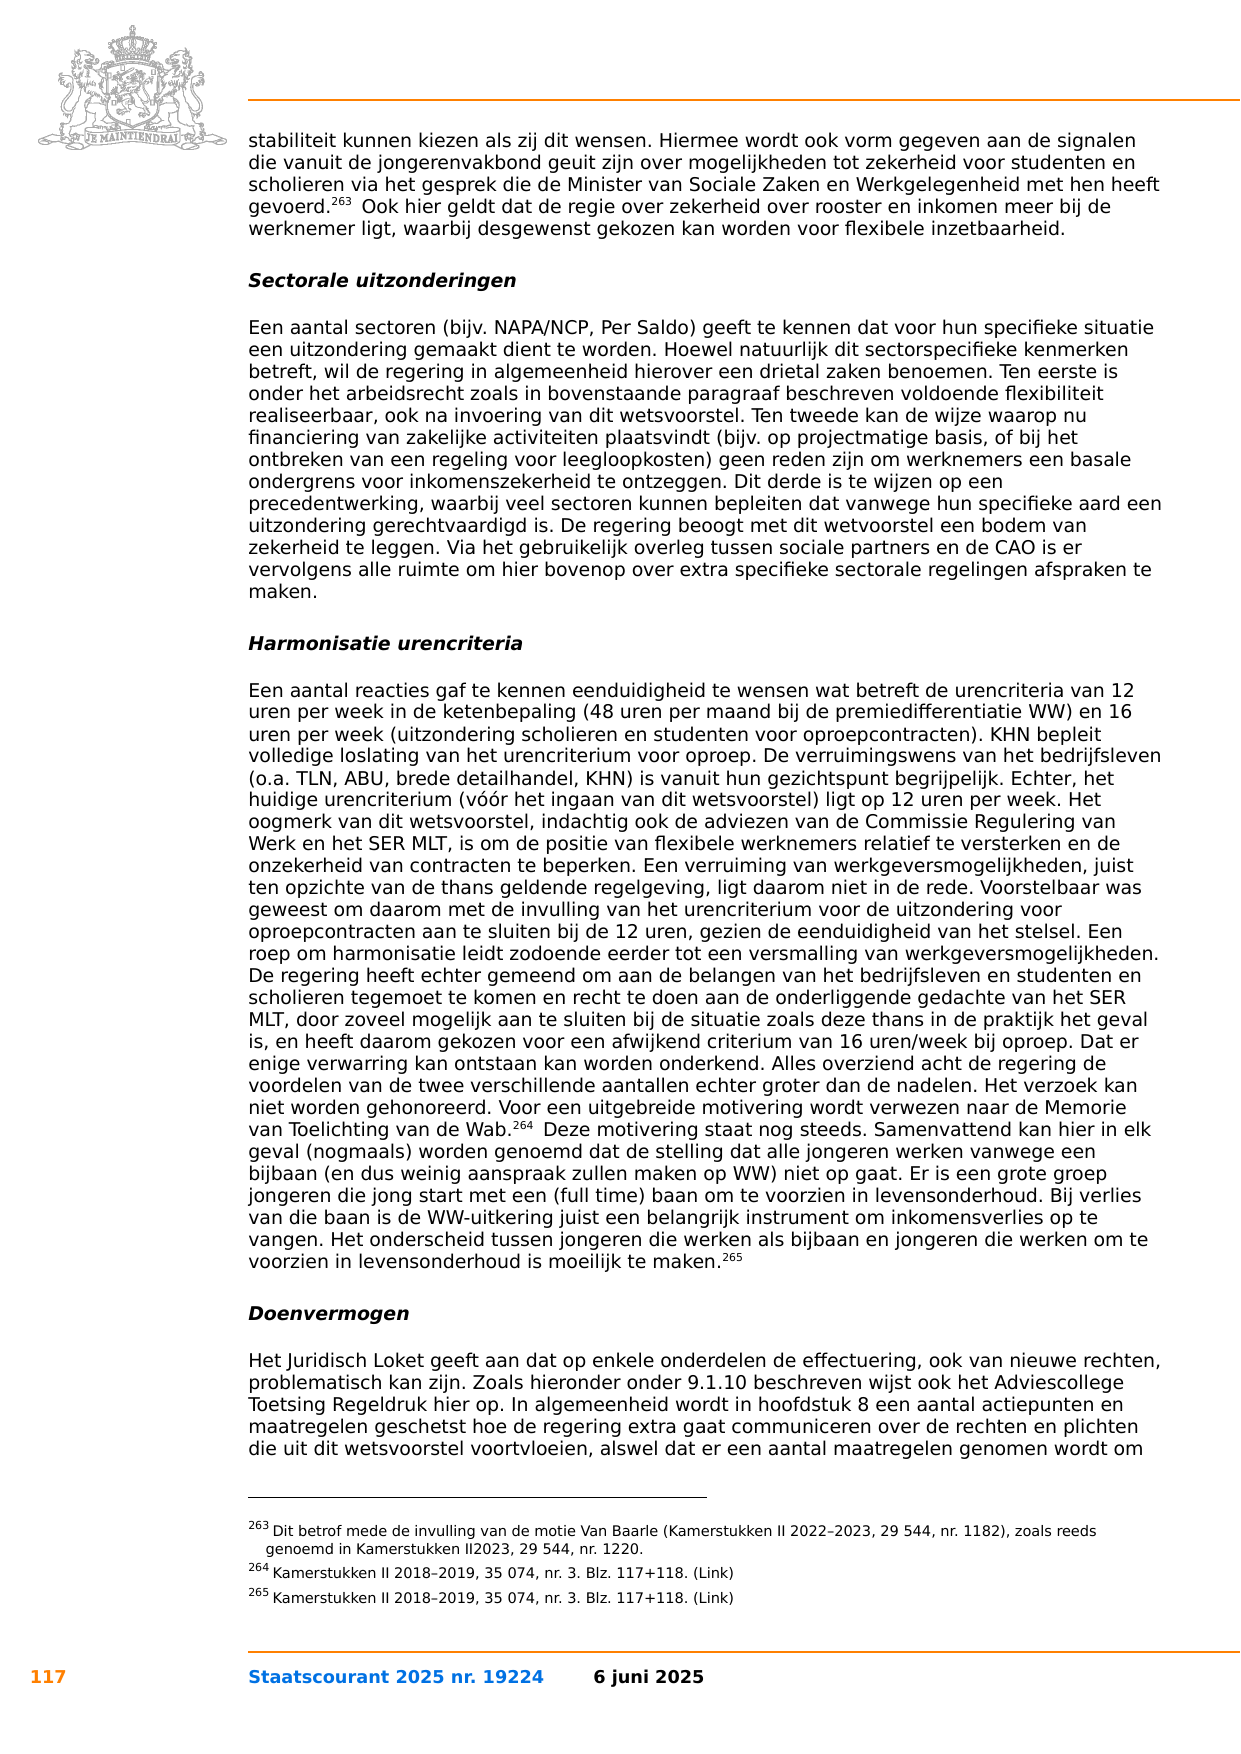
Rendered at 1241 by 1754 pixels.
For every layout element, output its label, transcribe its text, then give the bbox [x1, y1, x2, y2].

picture [38, 25, 227, 150]
subtitle Harmonisatie urencriteria [248, 632, 1163, 654]
text Kamerstukken II 2018–2019, 35 074, nr. 3. Blz. 117+118. (Link) [248, 1561, 1163, 1583]
text Een aantal sectoren (bijv. NAPA/NCP, Per Saldo) geeft te kennen dat voor hun specifieke situatie een uitzondering gemaakt dient te worden. Hoewel natuurlijk dit sectorspecifieke kenmerken betreft, wil de regering in algemeenheid hierover een drietal zaken benoemen. Ten eerste is onder het arbeidsrecht zoals in bovenstaande paragraaf beschreven voldoende flexibiliteit realiseerbaar, ook na invoering van dit wetsvoorstel. Ten tweede kan de wijze waarop nu financiering van zakelijke activiteiten plaatsvindt (bijv. op projectmatige basis, of bij het ontbreken van een regeling voor leegloopkosten) geen reden zijn om werknemers een basale ondergrens voor inkomenszekerheid te ontzeggen. Dit derde is te wijzen op een precedentwerking, waarbij veel sectoren kunnen bepleiten dat vanwege hun specifieke aard een uitzondering gerechtvaardigd is. De regering beoogt met dit wetvoorstel een bodem van zekerheid te leggen. Via het gebruikelijk overleg tussen sociale partners en de CAO is er vervolgens alle ruimte om hier bovenop over extra specifieke sectorale regelingen afspraken te maken. [248, 317, 1163, 602]
subtitle Doenvermogen [248, 1303, 1163, 1325]
text Het Juridisch Loket geeft aan dat op enkele onderdelen de effectuering, ook van nieuwe rechten, problematisch kan zijn. Zoals hieronder onder 9.1.10 beschreven wijst ook het Adviescollege Toetsing Regeldruk hier op. In algemeenheid wordt in hoofdstuk 8 een aantal actiepunten en maatregelen geschetst hoe de regering extra gaat communiceren over de rechten en plichten die uit dit wetsvoorstel voortvloeien, alswel dat er een aantal maatregelen genomen wordt om [248, 1350, 1163, 1460]
text stabiliteit kunnen kiezen als zij dit wensen. Hiermee wordt ook vorm gegeven aan de signalen die vanuit de jongerenvakbond geuit zijn over mogelijkheden tot zekerheid voor studenten en scholieren via het gesprek die de Minister van Sociale Zaken en Werkgelegenheid met hen heeft gevoerd. Ook hier geldt dat de regie over zekerheid over rooster en inkomen meer bij de werknemer ligt, waarbij desgewenst gekozen kan worden voor flexibele inzetbaarheid. [248, 130, 1163, 240]
subtitle Sectorale uitzonderingen [248, 270, 1163, 292]
text Dit betrof mede de invulling van de motie Van Baarle (Kamerstukken II 2022–2023, 29 544, nr. 1182), zoals reeds genoemd in Kamerstukken II2023, 29 544, nr. 1220. [248, 1519, 1163, 1558]
text Kamerstukken II 2018–2019, 35 074, nr. 3. Blz. 117+118. (Link) [248, 1586, 1163, 1608]
text Een aantal reacties gaf te kennen eenduidigheid te wensen wat betreft de urencriteria van 12 uren per week in de ketenbepaling (48 uren per maand bij de premiedifferentiatie WW) en 16 uren per week (uitzondering scholieren en studenten voor oproepcontracten). KHN bepleit volledige loslating van het urencriterium voor oproep. De verruimingswens van het bedrijfsleven (o.a. TLN, ABU, brede detailhandel, KHN) is vanuit hun gezichtspunt begrijpelijk. Echter, het huidige urencriterium (vóór het ingaan van dit wetsvoorstel) ligt op 12 uren per week. Het oogmerk van dit wetsvoorstel, indachtig ook de adviezen van de Commissie Regulering van Werk en het SER MLT, is om de positie van flexibele werknemers relatief te versterken en de onzekerheid van contracten te beperken. Een verruiming van werkgeversmogelijkheden, juist ten opzichte van de thans geldende regelgeving, ligt daarom niet in de rede. Voorstelbaar was geweest om daarom met de invulling van het urencriterium voor de uitzondering voor oproepcontracten aan te sluiten bij de 12 uren, gezien de eenduidigheid van het stelsel. Een roep om harmonisatie leidt zodoende eerder tot een versmalling van werkgeversmogelijkheden. De regering heeft echter gemeend om aan de belangen van het bedrijfsleven en studenten en scholieren tegemoet te komen en recht te doen aan de onderliggende gedachte van het SER MLT, door zoveel mogelijk aan te sluiten bij de situatie zoals deze thans in de praktijk het geval is, en heeft daarom gekozen voor een afwijkend criterium van 16 uren/week bij oproep. Dat er enige verwarring kan ontstaan kan worden onderkend. Alles overziend acht de regering de voordelen van de twee verschillende aantallen echter groter dan de nadelen. Het verzoek kan niet worden gehonoreerd. Voor een uitgebreide motivering wordt verwezen naar de Memorie van Toelichting van de Wab. Deze motivering staat nog steeds. Samenvattend kan hier in elk geval (nogmaals) worden genoemd dat de stelling dat alle jongeren werken vanwege een bijbaan (en dus weinig aanspraak zullen maken op WW) niet op gaat. Er is een grote groep jongeren die jong start met een (full time) baan om te voorzien in levensonderhoud. Bij verlies van die baan is de WW-uitkering juist een belangrijk instrument om inkomensverlies op te vangen. Het onderscheid tussen jongeren die werken als bijbaan en jongeren die werken om te voorzien in levensonderhoud is moeilijk te maken. [248, 679, 1163, 1273]
